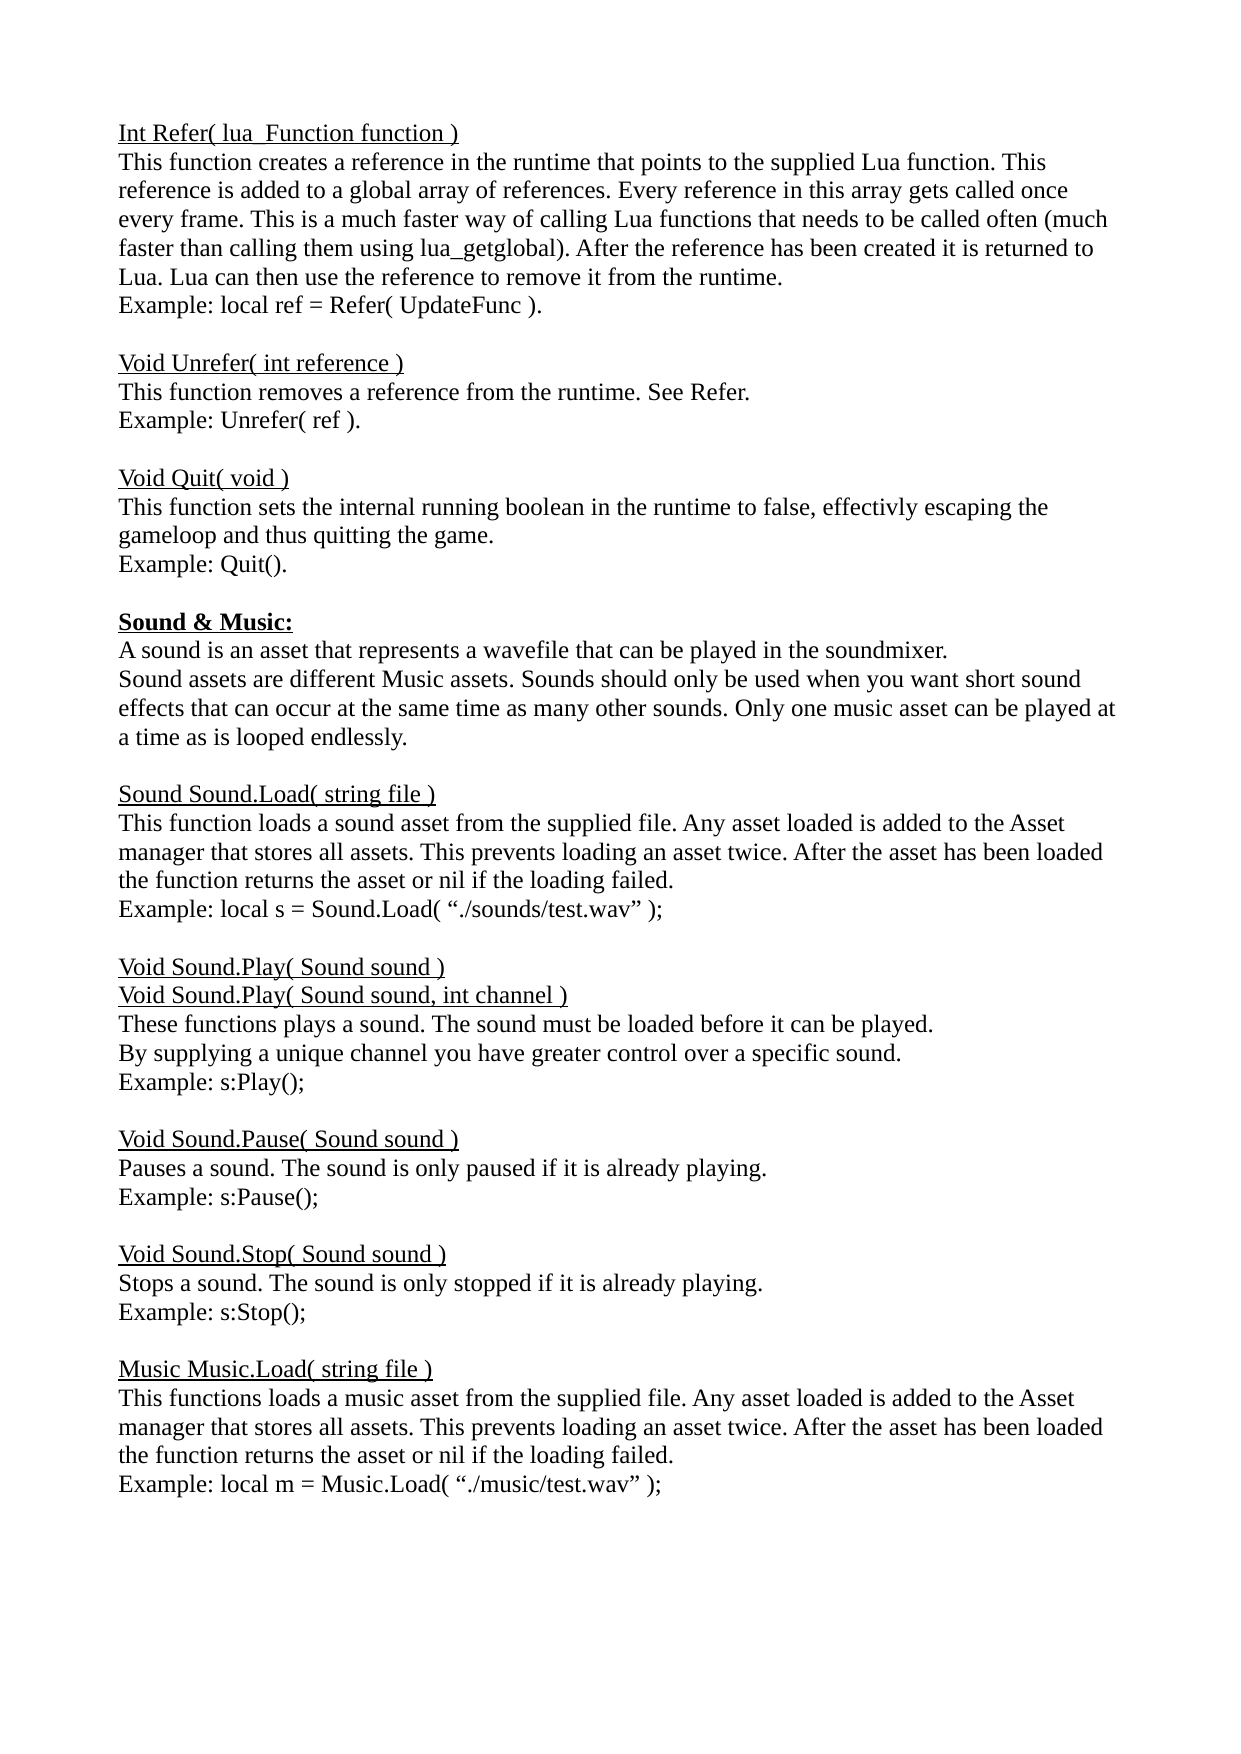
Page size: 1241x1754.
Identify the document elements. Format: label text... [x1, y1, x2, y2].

text A sound is an asset that represents a wavefile that can be played in the soundmixer. [118, 636, 1122, 664]
text This function loads a sound asset from the supplied file. Any asset loaded is added to the Asset manager that stores all assets. This prevents loading an asset twice. After the asset has been loaded the function returns the asset or nil if the loading failed. [118, 808, 1122, 894]
text Example: local m = Music.Load( “./music/test.wav” ); [118, 1469, 1122, 1498]
text Void Quit( void ) [118, 463, 1122, 492]
text Example: local s = Sound.Load( “./sounds/test.wav” ); [118, 894, 1122, 923]
text Void Sound.Stop( Sound sound ) [118, 1239, 1122, 1268]
text This function creates a reference in the runtime that points to the supplied Lua function. This reference is added to a global array of references. Every reference in this array gets called once every frame. This is a much faster way of calling Lua functions that needs to be called often (much faster than calling them using lua_getglobal). After the reference has been created it is returned to Lua. Lua can then use the reference to remove it from the runtime. [118, 147, 1122, 291]
text Sound & Music: [118, 607, 1122, 636]
text Example: Unrefer( ref ). [118, 406, 1122, 434]
text Example: s:Play(); [118, 1067, 1122, 1096]
text This functions loads a music asset from the supplied file. Any asset loaded is added to the Asset manager that stores all assets. This prevents loading an asset twice. After the asset has been loaded the function returns the asset or nil if the loading failed. [118, 1383, 1122, 1469]
text Sound Sound.Load( string file ) [118, 779, 1122, 808]
text Int Refer( lua_Function function ) [118, 118, 1122, 147]
text Example: s:Stop(); [118, 1297, 1122, 1326]
text By supplying a unique channel you have greater control over a specific sound. [118, 1038, 1122, 1067]
text This function sets the internal running boolean in the runtime to false, effectivly escaping the gameloop and thus quitting the game. [118, 492, 1122, 549]
text Stops a sound. The sound is only stopped if it is already playing. [118, 1268, 1122, 1297]
text Void Unrefer( int reference ) [118, 348, 1122, 377]
text Sound assets are different Music assets. Sounds should only be used when you want short sound effects that can occur at the same time as many other sounds. Only one music asset can be played at a time as is looped endlessly. [118, 664, 1122, 751]
text Void Sound.Pause( Sound sound ) [118, 1124, 1122, 1153]
text These functions plays a sound. The sound must be loaded before it can be played. [118, 1009, 1122, 1038]
text Void Sound.Play( Sound sound, int channel ) [118, 981, 1122, 1009]
text Void Sound.Play( Sound sound ) [118, 952, 1122, 981]
text Music Music.Load( string file ) [118, 1354, 1122, 1383]
text Example: s:Pause(); [118, 1182, 1122, 1211]
text This function removes a reference from the runtime. See Refer. [118, 377, 1122, 406]
text Example: Quit(). [118, 549, 1122, 578]
text Example: local ref = Refer( UpdateFunc ). [118, 291, 1122, 319]
text Pauses a sound. The sound is only paused if it is already playing. [118, 1153, 1122, 1182]
